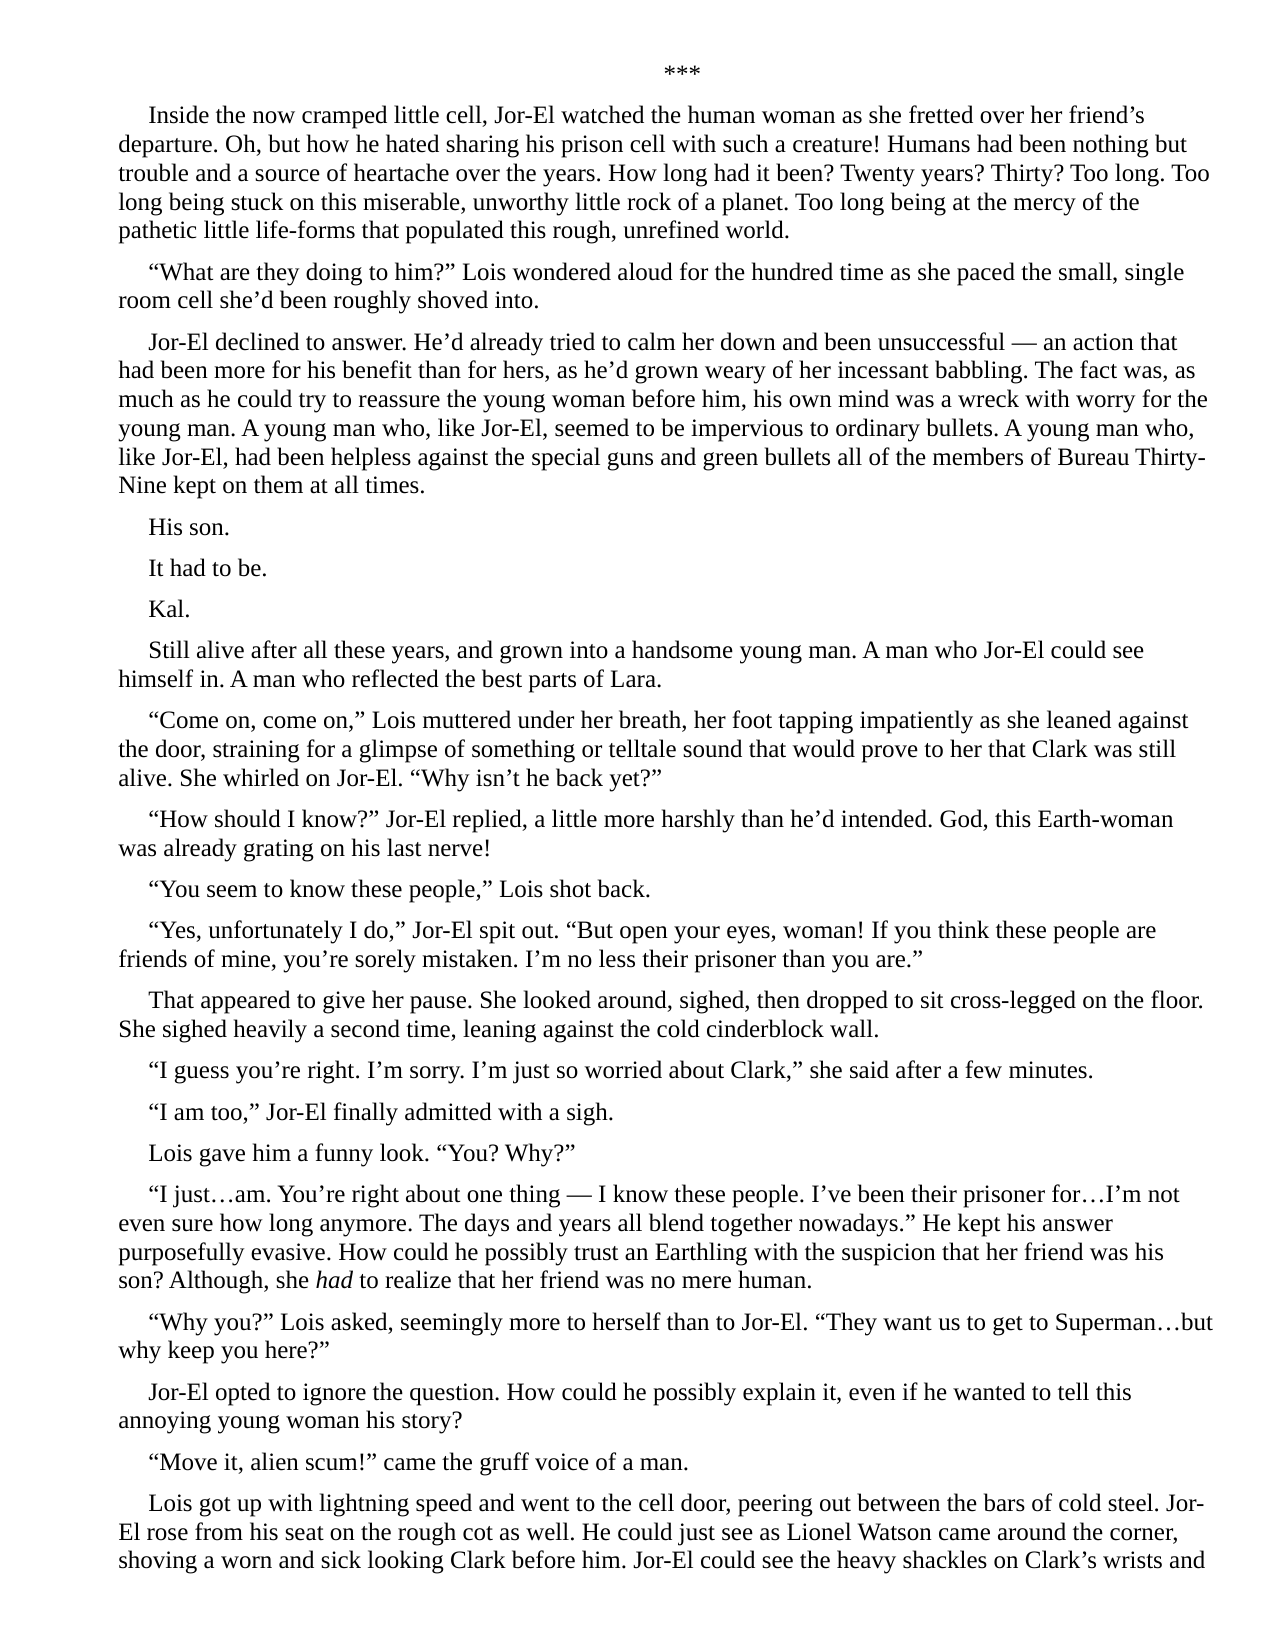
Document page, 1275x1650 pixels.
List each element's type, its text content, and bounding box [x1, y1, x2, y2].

text It had to be. [118, 553, 1216, 582]
text “What are they doing to him?” Lois wondered aloud for the hundred time as she paced the small, single room cell she’d been roughly shoved into. [118, 257, 1216, 314]
text Jor-El opted to ignore the question. How could he possibly explain it, even if he wanted to tell this annoying young woman his story? [118, 1377, 1216, 1434]
text “I just…am. You’re right about one thing — I know these people. I’ve been their prisoner for…I’m not even sure how long anymore. The days and years all blend together nowadays.” He kept his answer purposefully evasive. How could he possibly trust an Earthling with the suspicion that her friend was his son? Although, she had to realize that her friend was no mere human. [118, 1179, 1216, 1294]
text “I guess you’re right. I’m sorry. I’m just so worried about Clark,” she said after a few minutes. [118, 1055, 1216, 1084]
text *** [118, 59, 1216, 88]
text Jor-El declined to answer. He’d already tried to calm her down and been unsuccessful — an action that had been more for his benefit than for hers, as he’d grown weary of her incessant babbling. The fact was, as much as he could try to reassure the young woman before him, his own mind was a wreck with worry for the young man. A young man who, like Jor-El, seemed to be impervious to ordinary bullets. A young man who, like Jor-El, had been helpless against the special guns and green bullets all of the members of Bureau Thirty-Nine kept on them at all times. [118, 327, 1216, 499]
text That appeared to give her pause. She looked around, sighed, then dropped to sit cross-legged on the floor. She sighed heavily a second time, leaning against the cold cinderblock wall. [118, 985, 1216, 1043]
text Still alive after all these years, and grown into a handsome young man. A man who Jor-El could see himself in. A man who reflected the best parts of Lara. [118, 635, 1216, 693]
text Lois got up with lightning speed and went to the cell door, peering out between the bars of cold steel. Jor-El rose from his seat on the rough cot as well. He could just see as Lionel Watson came around the corner, shoving a worn and sick looking Clark before him. Jor-El could see the heavy shackles on Clark’s wrists and [118, 1488, 1216, 1574]
text “How should I know?” Jor-El replied, a little more harshly than he’d intended. God, this Earth-woman was already grating on his last nerve! [118, 804, 1216, 862]
text “Come on, come on,” Lois muttered under her breath, her foot tapping impatiently as she leaned against the door, straining for a glimpse of something or telltale sound that would prove to her that Clark was still alive. She whirled on Jor-El. “Why isn’t he back yet?” [118, 705, 1216, 792]
text Kal. [118, 594, 1216, 623]
text “Why you?” Lois asked, seemingly more to herself than to Jor-El. “They want us to get to Superman…but why keep you here?” [118, 1307, 1216, 1364]
text “Move it, alien scum!” came the gruff voice of a man. [118, 1447, 1216, 1475]
text Inside the now cramped little cell, Jor-El watched the human woman as she fretted over her friend’s departure. Oh, but how he hated sharing his prison cell with such a creature! Humans had been nothing but trouble and a source of heartache over the years. How long had it been? Twenty years? Thirty? Too long. Too long being stuck on this miserable, unworthy little rock of a planet. Too long being at the mercy of the pathetic little life-forms that populated this rough, unrefined world. [118, 100, 1216, 244]
text “I am too,” Jor-El finally admitted with a sigh. [118, 1097, 1216, 1125]
text “You seem to know these people,” Lois shot back. [118, 874, 1216, 903]
text “Yes, unfortunately I do,” Jor-El spit out. “But open your eyes, woman! If you think these people are friends of mine, you’re sorely mistaken. I’m no less their prisoner than you are.” [118, 915, 1216, 973]
text His son. [118, 512, 1216, 540]
text Lois gave him a funny look. “You? Why?” [118, 1138, 1216, 1167]
